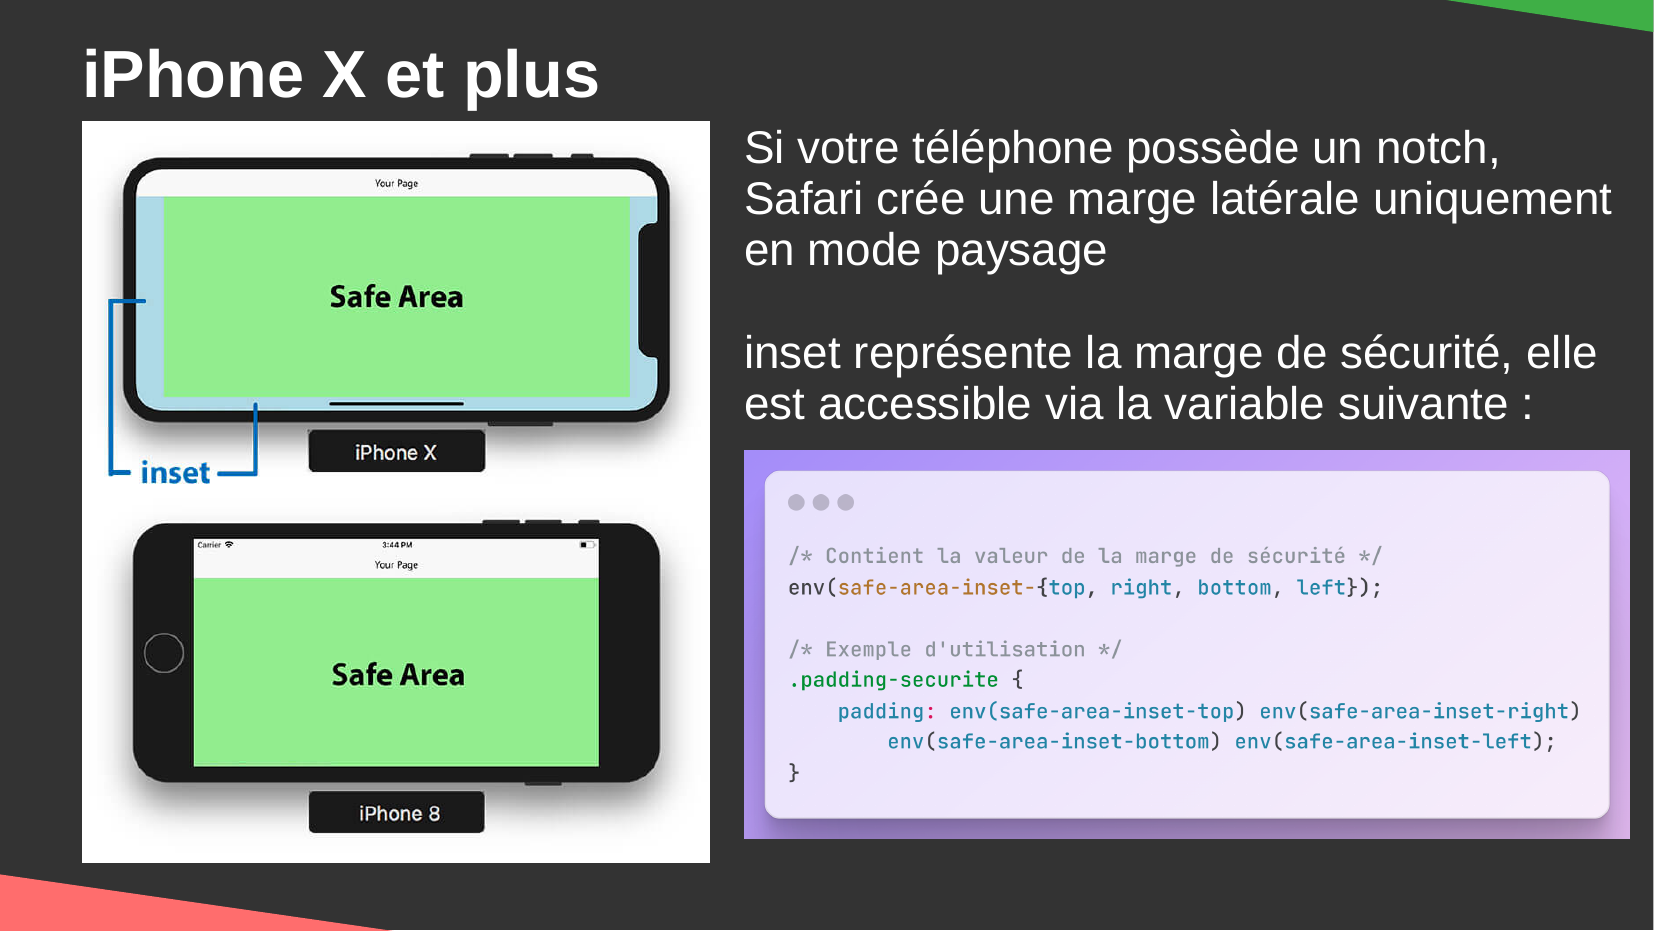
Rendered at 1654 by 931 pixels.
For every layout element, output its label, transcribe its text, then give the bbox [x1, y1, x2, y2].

text_box [1446, 0, 1654, 33]
title Si votre téléphone possède un notch, Safari crée une marge latérale uniquement en mode paysage inset représente la marge de sécurité, elle est accessible via la variable suivante : [744, 121, 1630, 438]
picture [744, 450, 1630, 839]
text_box [0, 874, 394, 931]
title iPhone X et plus [82, 37, 1276, 122]
picture [82, 121, 710, 863]
